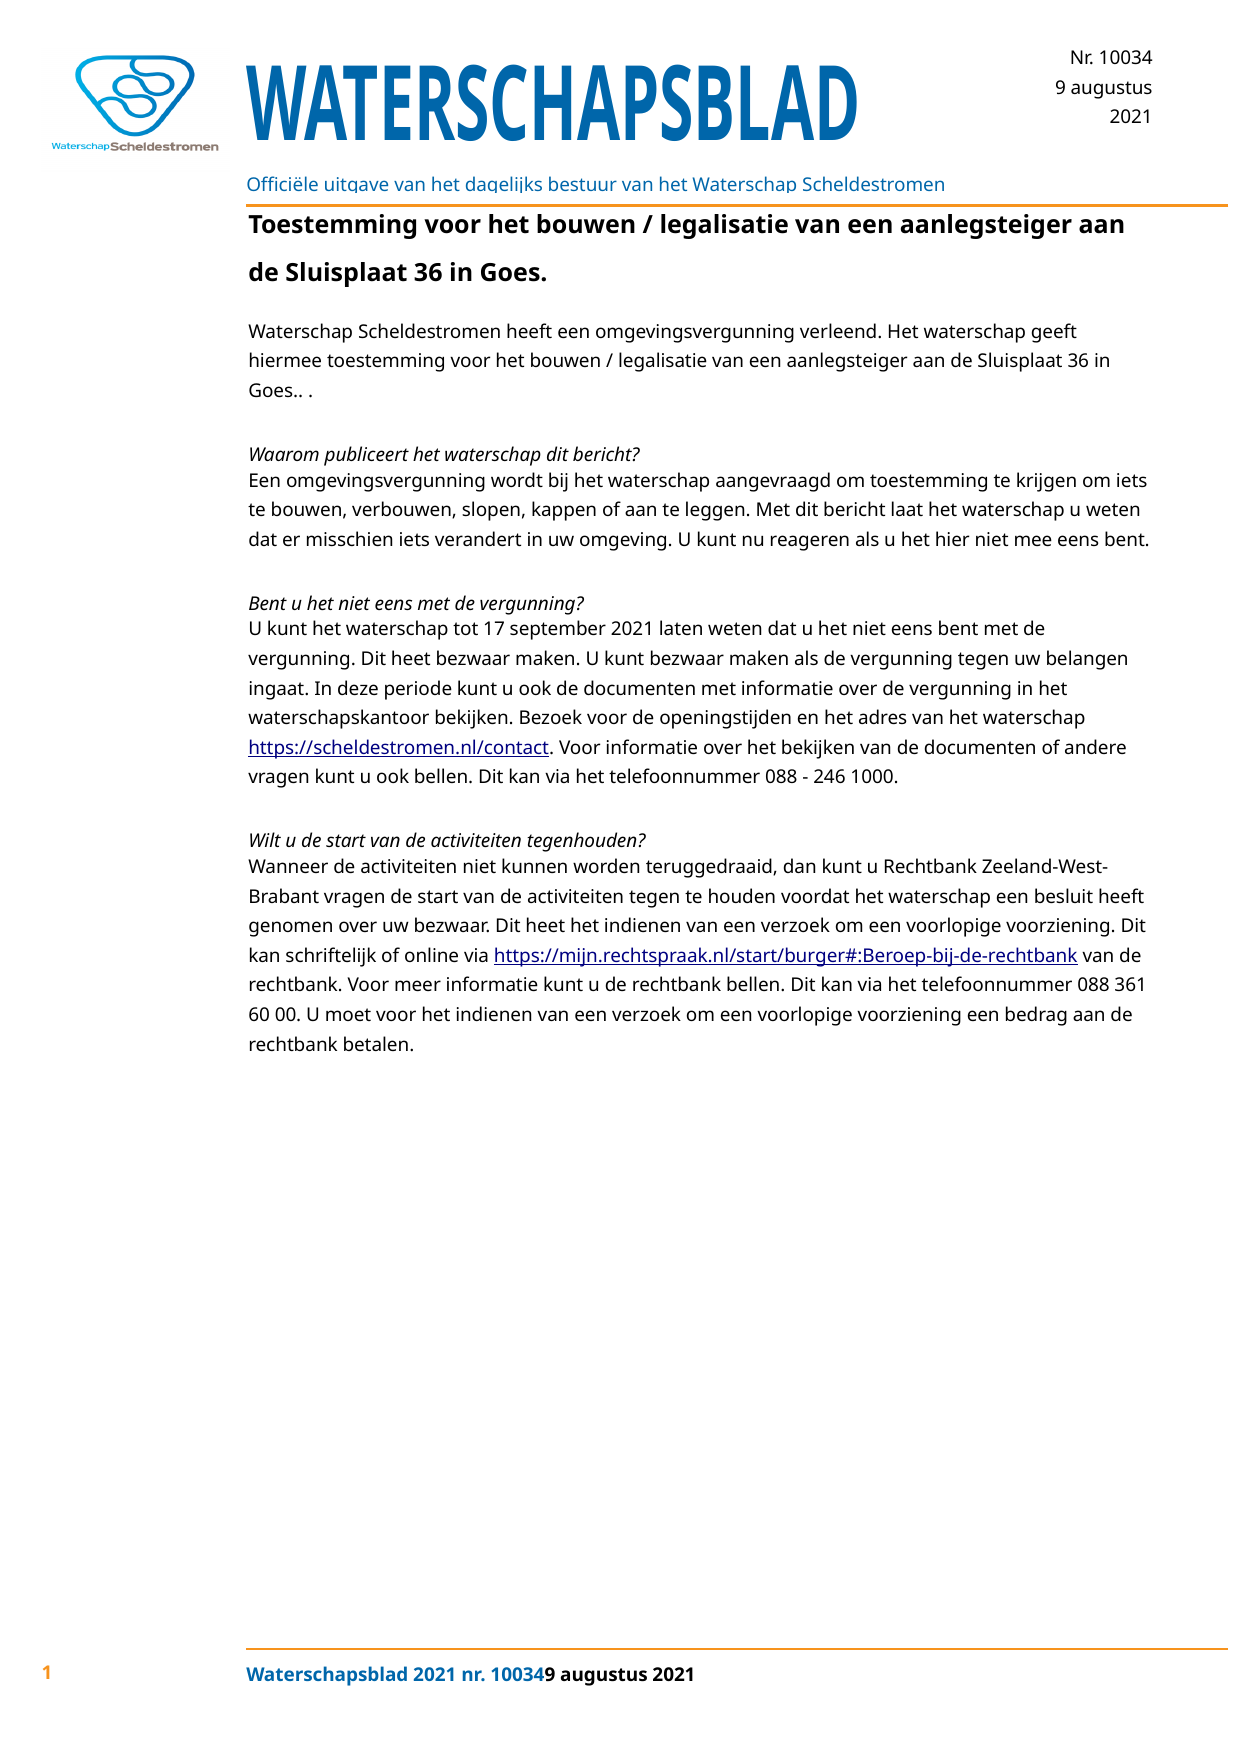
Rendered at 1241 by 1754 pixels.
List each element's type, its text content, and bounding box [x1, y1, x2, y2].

text Bent u het niet eens met de vergunning? [248, 590, 1152, 616]
text Waarom publiceert het waterschap dit bericht? [248, 441, 1152, 467]
text Toestemming voor het bouwen / legalisatie van een aanlegsteiger aan de Sluisplaat 36 in Goes. [248, 207, 1152, 288]
text Wanneer de activiteiten niet kunnen worden teruggedraaid, dan kunt u Rechtbank Zeeland-West-Brabant vragen de start van de activiteiten tegen te houden voordat het waterschap een besluit heeft genomen over uw bezwaar. Dit heet het indienen van een verzoek om een voorlopige voorziening. Dit kan schriftelijk of online via https://mijn.rechtspraak.nl/start/burger#:Beroep-bij-de-rechtbank van de rechtbank. Voor meer informatie kunt u de rechtbank bellen. Dit kan via het telefoonnummer 088 361 60 00. U moet voor het indienen van een verzoek om een voorlopige voorziening een bedrag aan de rechtbank betalen. [248, 853, 1152, 1056]
text Een omgevingsvergunning wordt bij het waterschap aangevraagd om toestemming te krijgen om iets te bouwen, verbouwen, slopen, kappen of aan te leggen. Met dit bericht laat het waterschap u weten dat er misschien iets verandert in uw omgeving. U kunt nu reageren als u het hier niet mee eens bent. [248, 467, 1152, 552]
text U kunt het waterschap tot 17 september 2021 laten weten dat u het niet eens bent met de vergunning. Dit heet bezwaar maken. U kunt bezwaar maken als de vergunning tegen uw belangen ingaat. In deze periode kunt u ook de documenten met informatie over de vergunning in het waterschapskantoor bekijken. Bezoek voor de openingstijden en het adres van het waterschap https://scheldestromen.nl/contact. Voor informatie over het bekijken van de documenten of andere vragen kunt u ook bellen. Dit kan via het telefoonnummer 088 - 246 1000. [248, 616, 1152, 789]
text Waterschap Scheldestromen heeft een omgevingsvergunning verleend. Het waterschap geeft hiermee toestemming voor het bouwen / legalisatie van een aanlegsteiger aan de Sluisplaat 36 in Goes.. . [248, 318, 1152, 403]
picture [41, 47, 231, 172]
text Wilt u de start van de activiteiten tegenhouden? [248, 827, 1152, 853]
